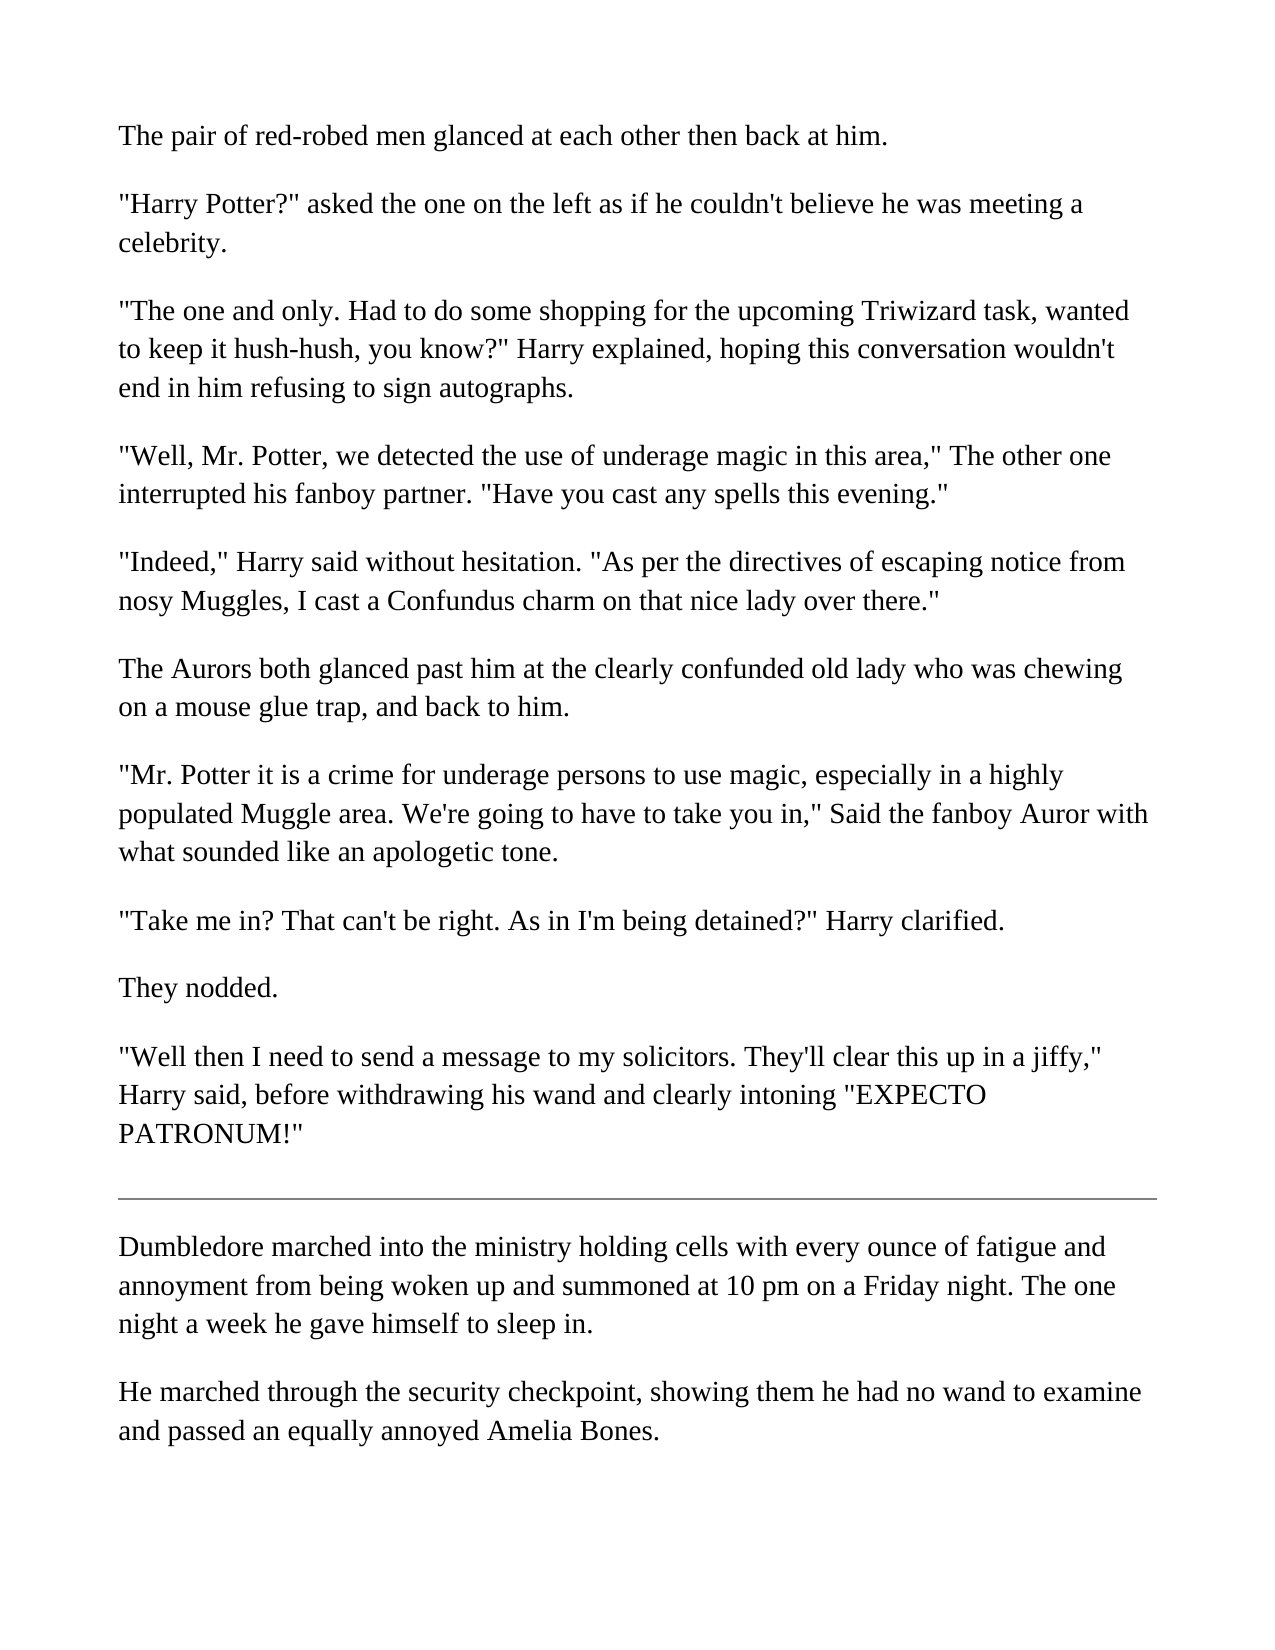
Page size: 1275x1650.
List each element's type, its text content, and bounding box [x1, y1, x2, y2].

text "The one and only. Had to do some shopping for the upcoming Triwizard task, wanted to keep it hush-hush, you know?" Harry explained, hoping this conversation wouldn't end in him refusing to sign autographs. [118, 293, 1157, 403]
text "Mr. Potter it is a crime for underage persons to use magic, especially in a highly populated Muggle area. We're going to have to take you in," Said the fanboy Auror with what sounded like an apologetic tone. [118, 757, 1157, 868]
text They nodded. [118, 971, 1157, 1004]
text He marched through the security checkpoint, showing them he had no wand to examine and passed an equally annoyed Amelia Bones. [118, 1374, 1157, 1446]
text "Take me in? That can't be right. As in I'm being detained?" Harry clarified. [118, 903, 1157, 936]
text The Aurors both glanced past him at the clearly confunded old lady who was chewing on a mouse glue trap, and back to him. [118, 651, 1157, 723]
text "Well then I need to send a message to my solicitors. They'll clear this up in a jiffy," Harry said, before withdrawing his wand and clearly intoning "EXPECTO PATRONUM!" [118, 1039, 1157, 1149]
text Dumbledore marched into the ministry holding cells with every ounce of fatigue and annoyment from being woken up and summoned at 10 pm on a Friday night. The one night a week he gave himself to sleep in. [118, 1229, 1157, 1340]
text "Indeed," Harry said without hesitation. "As per the directives of escaping notice from nosy Muggles, I cast a Confundus charm on that nice lady over there." [118, 544, 1157, 616]
text "Harry Potter?" asked the one on the left as if he couldn't believe he was meeting a celebrity. [118, 186, 1157, 258]
text The pair of red-robed men glanced at each other then back at him. [118, 118, 1157, 152]
text "Well, Mr. Potter, we detected the use of underage magic in this area," The other one interrupted his fanboy partner. "Have you cast any spells this evening." [118, 438, 1157, 510]
